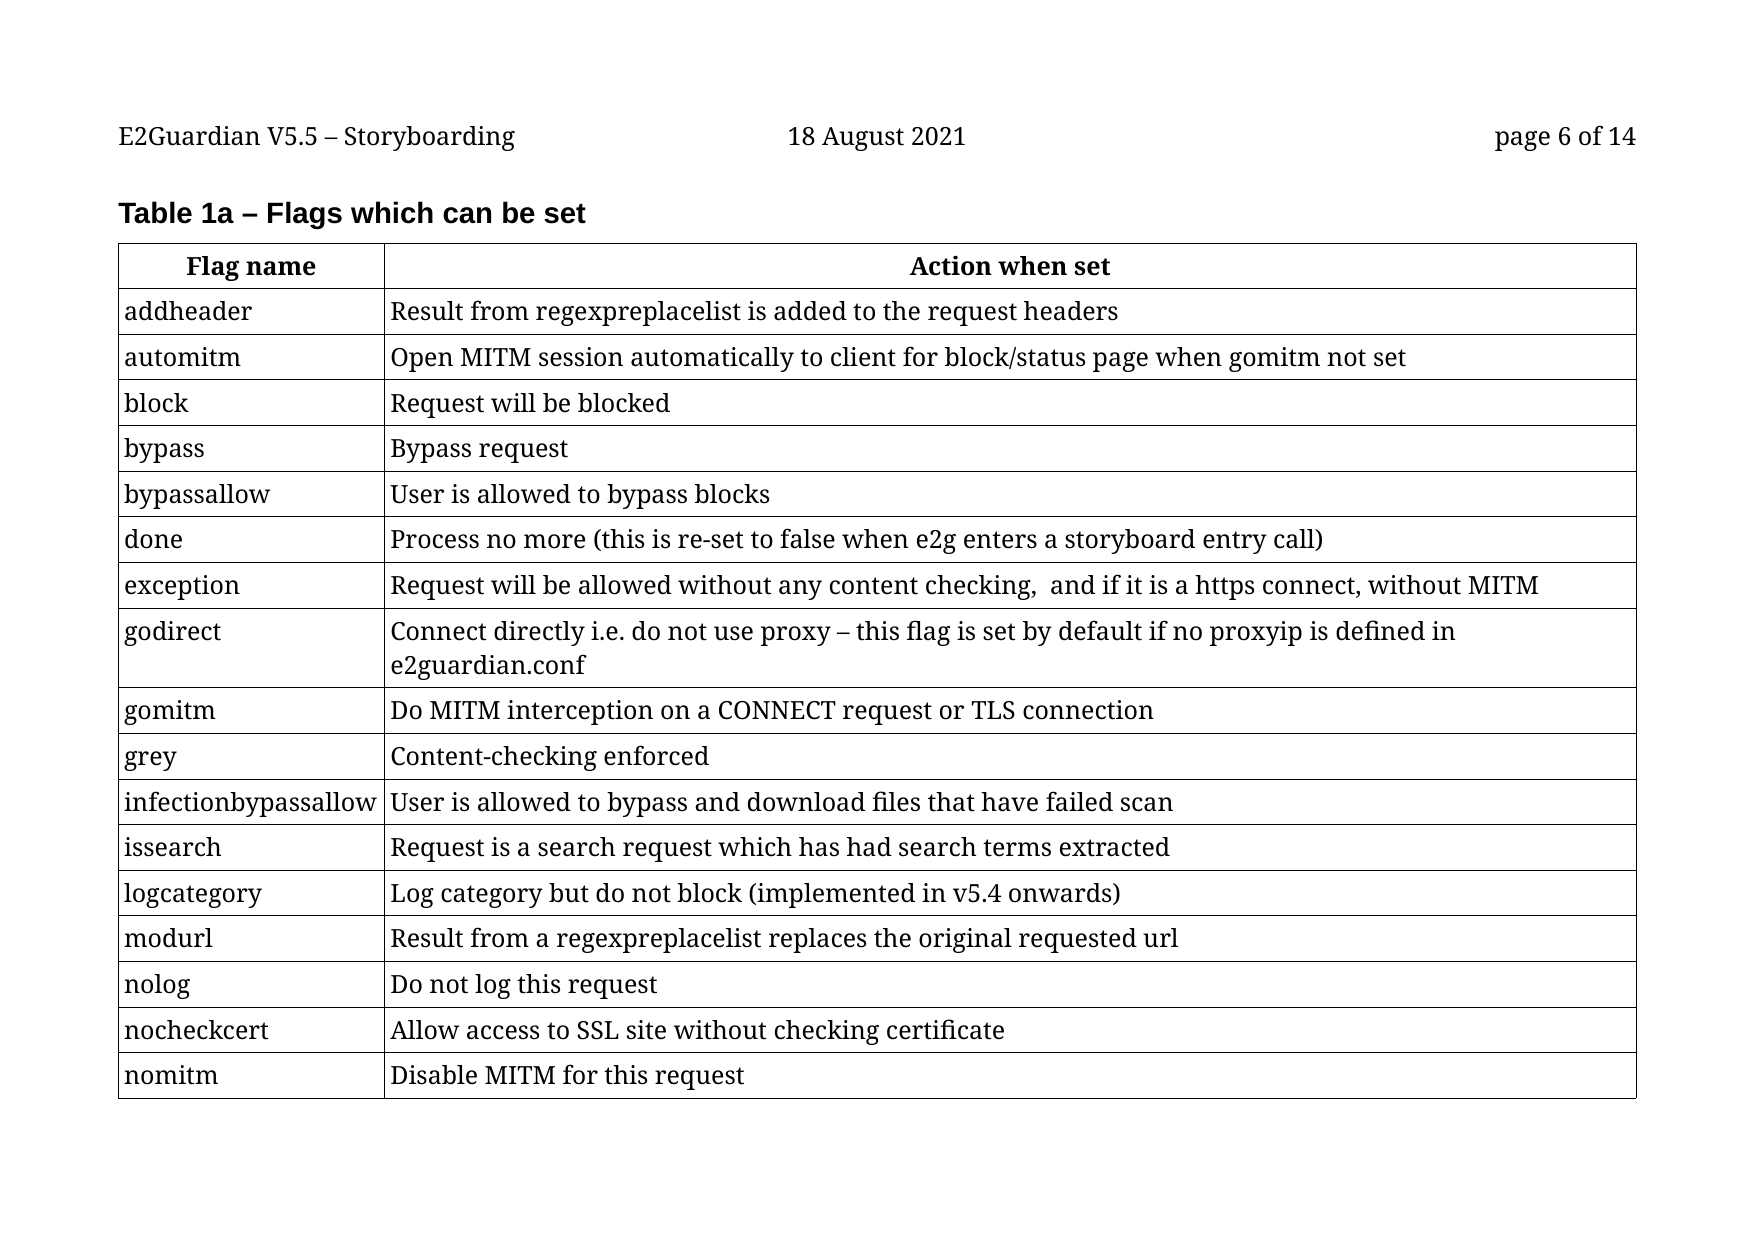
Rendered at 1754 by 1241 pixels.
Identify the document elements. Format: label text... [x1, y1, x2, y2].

table_cell Connect directly i.e. do not use proxy – this flag is set by default if no proxyip is defined in e2guardian.conf [385, 609, 1636, 687]
table_cell Log category but do not block (implemented in v5.4 onwards) [385, 871, 1636, 915]
table_cell addheader [119, 289, 384, 334]
table_cell Open MITM session automatically to client for block/status page when gomitm not set [385, 335, 1636, 379]
table_cell nolog [119, 962, 384, 1007]
table_cell grey [119, 734, 384, 778]
table_cell issearch [119, 825, 384, 870]
table_cell User is allowed to bypass and download files that have failed scan [385, 780, 1636, 824]
table_cell infectionbypassallow [119, 780, 384, 824]
table_cell Request is a search request which has had search terms extracted [385, 825, 1636, 870]
table_cell Disable MITM for this request [385, 1053, 1636, 1098]
table_cell Result from a regexpreplacelist replaces the original requested url [385, 916, 1636, 961]
table_cell Result from regexpreplacelist is added to the request headers [385, 289, 1636, 334]
table_cell modurl [119, 916, 384, 961]
table_cell gomitm [119, 688, 384, 733]
table_cell nomitm [119, 1053, 384, 1098]
table_cell Bypass request [385, 426, 1636, 471]
table_cell bypassallow [119, 472, 384, 516]
table_cell Do not log this request [385, 962, 1636, 1007]
table_header Flag name [119, 244, 384, 288]
table_cell block [119, 380, 384, 425]
table_cell Request will be blocked [385, 380, 1636, 425]
table_cell exception [119, 563, 384, 607]
table_cell godirect [119, 609, 384, 687]
table_cell User is allowed to bypass blocks [385, 472, 1636, 516]
table_cell logcategory [119, 871, 384, 915]
table_cell bypass [119, 426, 384, 471]
table_cell automitm [119, 335, 384, 379]
table_cell Do MITM interception on a CONNECT request or TLS connection [385, 688, 1636, 733]
table_cell nocheckcert [119, 1008, 384, 1052]
table_cell Request will be allowed without any content checking, and if it is a https connect, without MITM [385, 563, 1636, 607]
table_cell Content-checking enforced [385, 734, 1636, 778]
table_header Action when set [385, 244, 1636, 288]
table_cell Process no more (this is re-set to false when e2g enters a storyboard entry call) [385, 517, 1636, 562]
table_cell Allow access to SSL site without checking certificate [385, 1008, 1636, 1052]
table_cell done [119, 517, 384, 562]
subtitle Table 1a – Flags which can be set [118, 196, 1636, 230]
